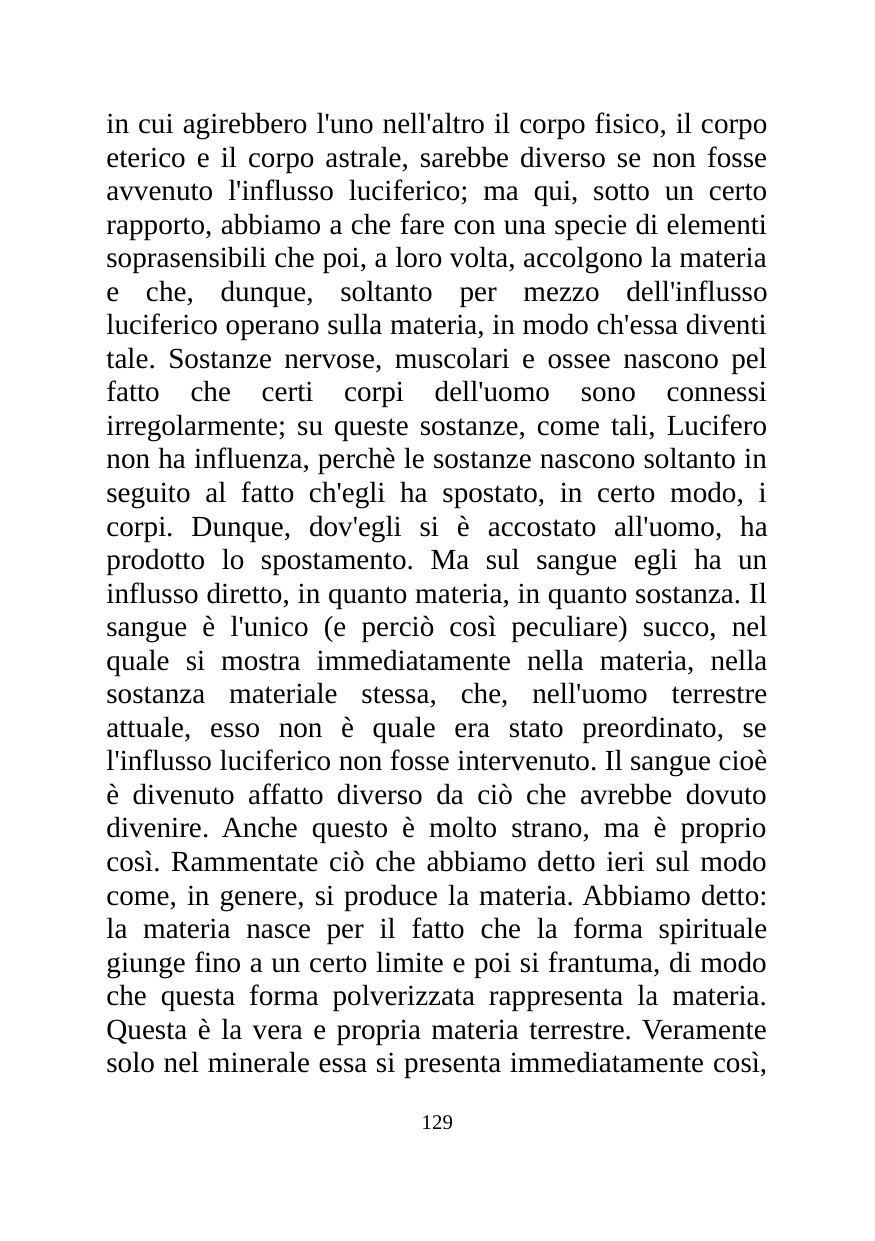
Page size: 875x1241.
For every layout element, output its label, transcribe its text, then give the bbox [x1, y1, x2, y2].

text in cui agirebbero l'uno nell'altro il corpo fisico, il corpo eterico e il corpo astrale, sarebbe diverso se non fosse avvenuto l'influsso luciferico; ma qui, sotto un certo rapporto, abbiamo a che fare con una specie di elementi soprasensibili che poi, a loro volta, accolgono la materia e che, dunque, soltanto per mezzo dell'influsso luciferico operano sulla materia, in modo ch'essa diventi tale. Sostanze nervose, muscolari e ossee nascono pel fatto che certi corpi dell'uomo sono connessi irregolarmente; su queste sostanze, come tali, Lucifero non ha influenza, perchè le sostanze nascono soltanto in seguito al fatto ch'egli ha spostato, in certo modo, i corpi. Dunque, dov'egli si è accostato all'uomo, ha prodotto lo spostamento. Ma sul sangue egli ha un influsso diretto, in quanto materia, in quanto sostanza. Il sangue è l'unico (e perciò così peculiare) succo, nel quale si mostra immediatamente nella materia, nella sostanza materiale stessa, che, nell'uomo terrestre attuale, esso non è quale era stato preordinato, se l'influsso luciferico non fosse intervenuto. Il sangue cioè è divenuto affatto diverso da ciò che avrebbe dovuto divenire. Anche questo è molto strano, ma è proprio così. Rammentate ciò che abbiamo detto ieri sul modo come, in genere, si produce la materia. Abbiamo detto: la materia nasce per il fatto che la forma spirituale giunge fino a un certo limite e poi si frantuma, di modo che questa forma polverizzata rappresenta la materia. Questa è la vera e propria materia terrestre. Veramente solo nel minerale essa si presenta immediatamente così, [106, 106, 768, 1079]
